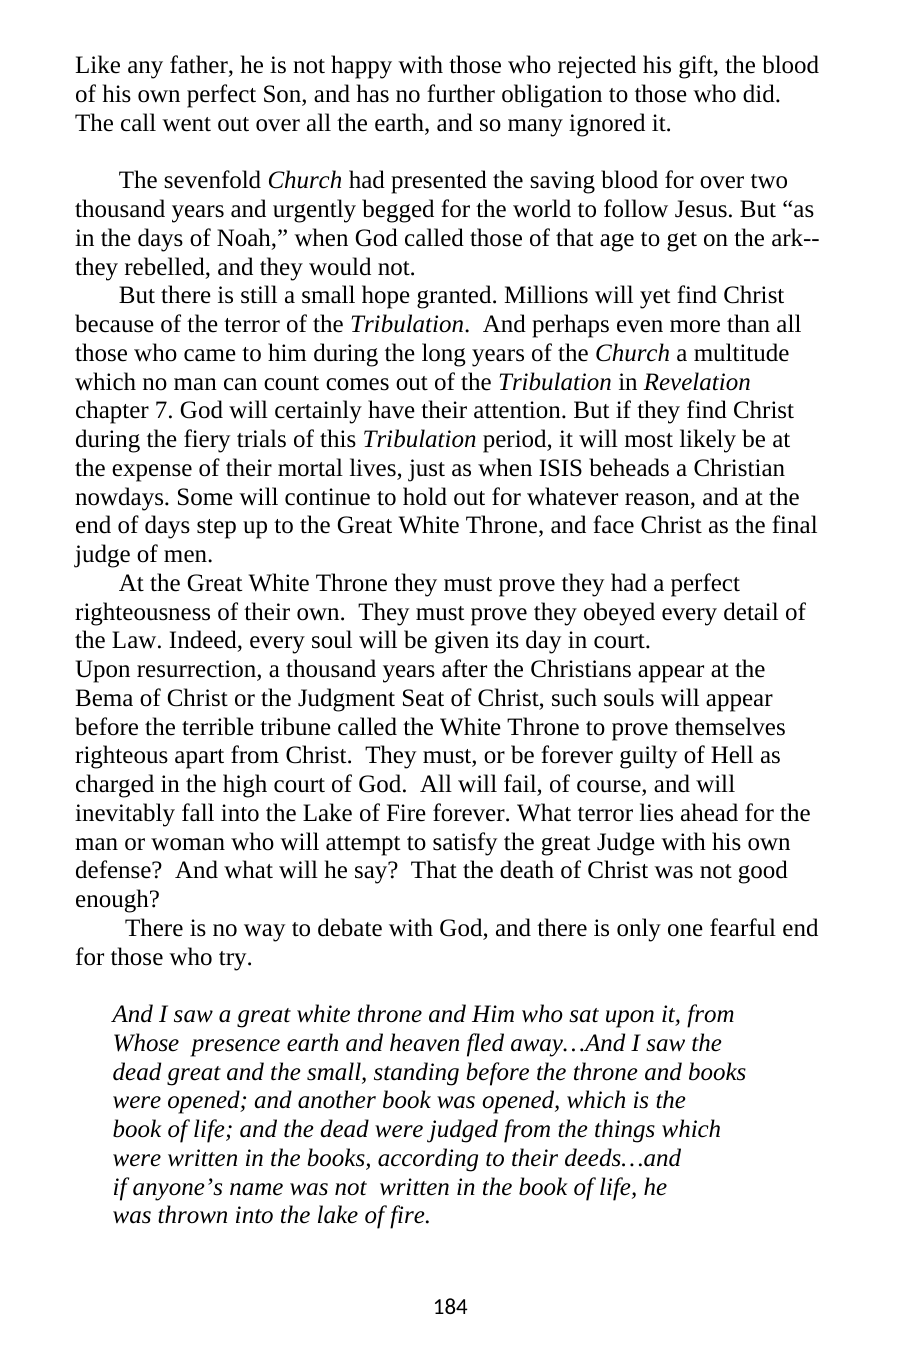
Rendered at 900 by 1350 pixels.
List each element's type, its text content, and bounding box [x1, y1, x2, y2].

text Like any father, he is not happy with those who rejected his gift, the blood of his own perfect Son, and has no further obligation to those who did. The call went out over all the earth, and so many ignored it. [75, 51, 825, 137]
text And I saw a great white throne and Him who sat upon it, from [112, 999, 825, 1028]
text book of life; and the dead were judged from the things which [75, 1114, 825, 1143]
text The sevenfold Church had presented the saving blood for over two thousand years and urgently begged for the world to follow Jesus. But “as in the days of Noah,” when God called those of that age to get on the ark-- they rebelled, and they would not. [75, 166, 825, 281]
text was thrown into the lake of fire. [75, 1201, 825, 1229]
text There is no way to debate with God, and there is only one fearful end for those who try. [75, 913, 825, 971]
text Upon resurrection, a thousand years after the Christians appear at the Bema of Christ or the Judgment Seat of Christ, such souls will appear before the terrible tribune called the White Throne to prove themselves righteous apart from Christ. They must, or be forever guilty of Hell as charged in the high court of God. All will fail, of course, and will inevitably fall into the Lake of Fire forever. What terror lies ahead for the man or woman who will attempt to satisfy the great Judge with his own defense? And what will he say? That the death of Christ was not good enough? [75, 654, 825, 913]
text But there is still a small hope granted. Millions will yet find Christ because of the terror of the Tribulation. And perhaps even more than all those who came to him during the long years of the Church a multitude which no man can count comes out of the Tribulation in Revelation chapter 7. God will certainly have their attention. But if they find Christ during the fiery trials of this Tribulation period, it will most likely be at the expense of their mortal lives, just as when ISIS beheads a Christian nowdays. Some will continue to hold out for whatever reason, and at the end of days step up to the Great White Throne, and face Christ as the final judge of men. [75, 281, 825, 568]
text Whose presence earth and heaven fled away…And I saw the [112, 1028, 825, 1057]
text dead great and the small, standing before the throne and books [112, 1057, 825, 1086]
text if anyone’s name was not written in the book of life, he [75, 1172, 825, 1201]
text were written in the books, according to their deeds…and [75, 1143, 825, 1172]
text were opened; and another book was opened, which is the [75, 1086, 825, 1114]
text At the Great White Throne they must prove they had a perfect righteousness of their own. They must prove they obeyed every detail of the Law. Indeed, every soul will be given its day in court. [75, 568, 825, 654]
